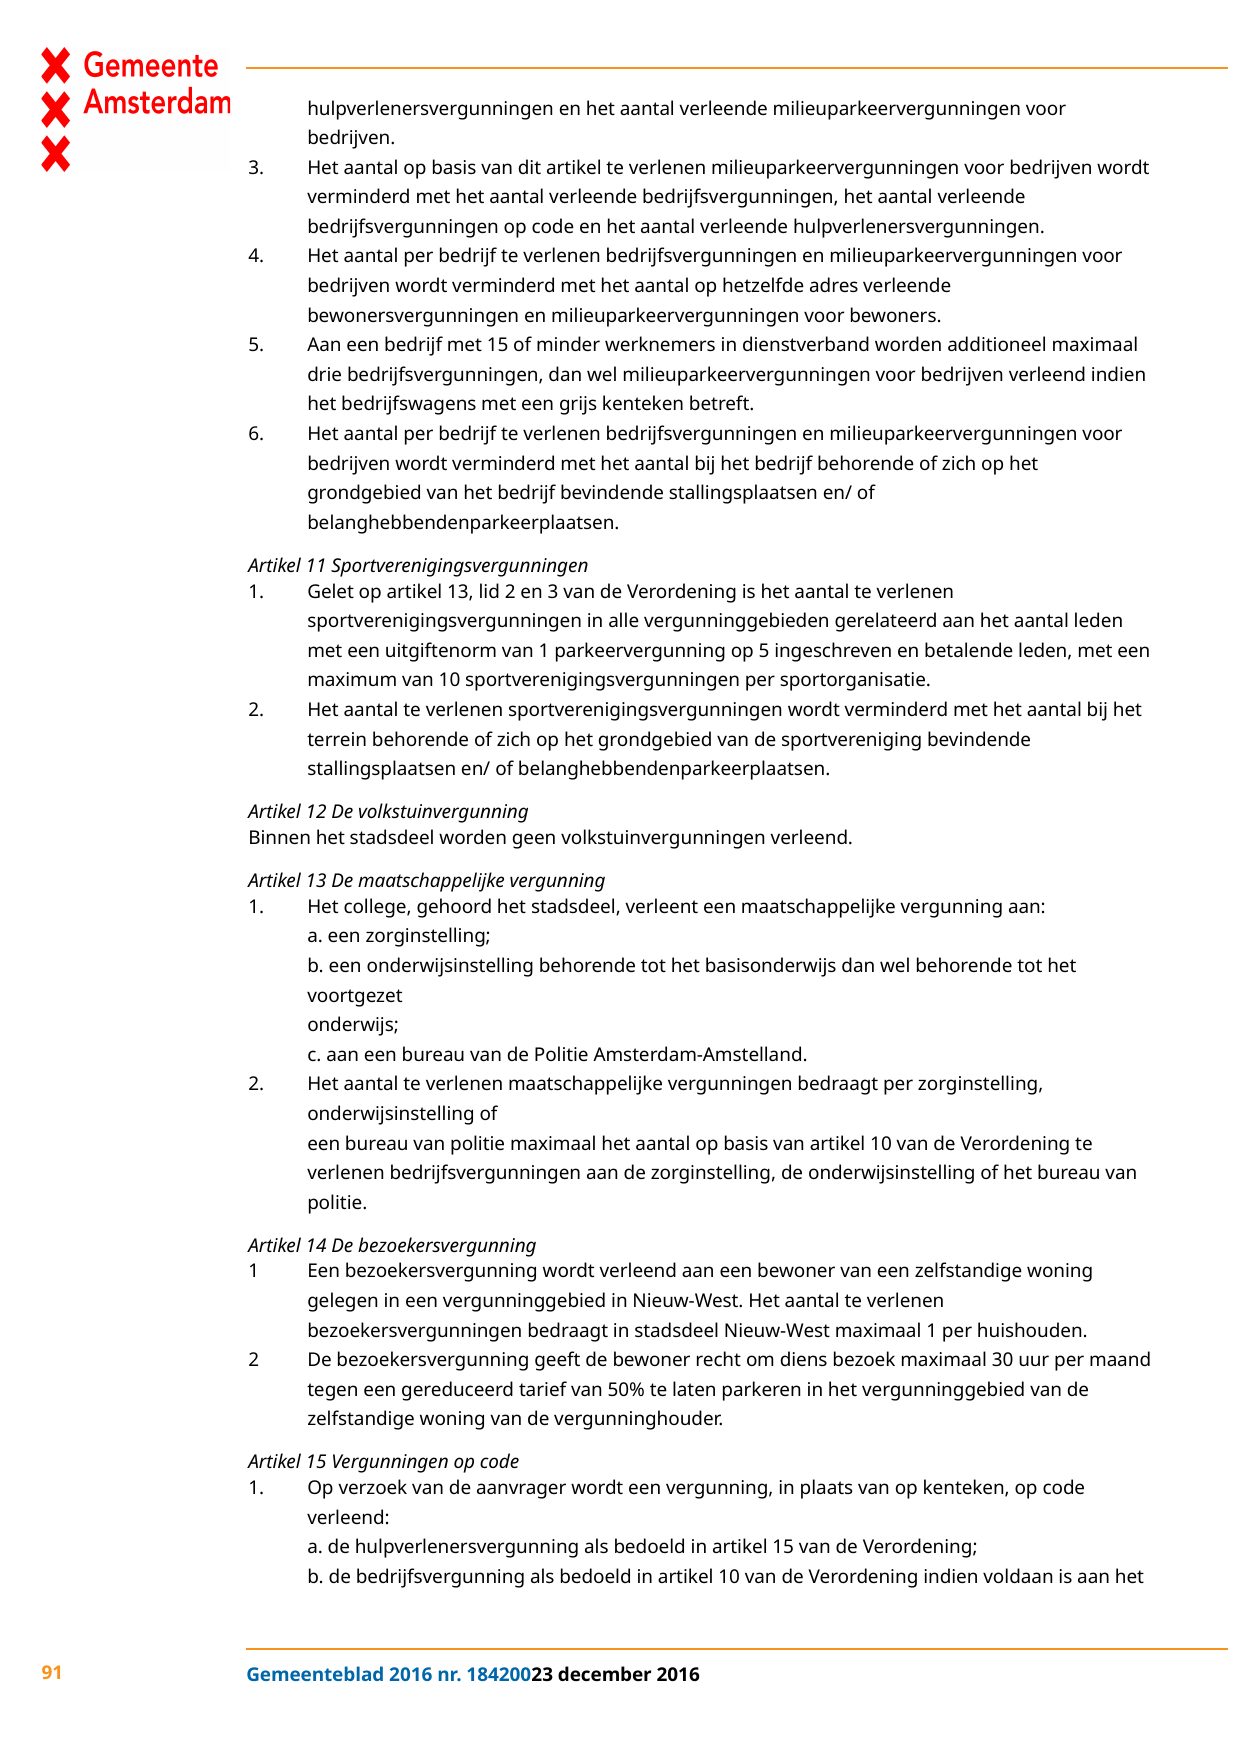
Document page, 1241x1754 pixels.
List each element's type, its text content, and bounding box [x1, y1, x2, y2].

list Het college, gehoord het stadsdeel, verleent een maatschappelijke vergunning aan: [248, 893, 1152, 919]
list Een bezoekersvergunning wordt verleend aan een bewoner van een zelfstandige woning gelegen in een vergunninggebied in Nieuw-West. Het aantal te verlenen bezoekersvergunningen bedraagt in stadsdeel Nieuw-West maximaal 1 per huishouden. [248, 1258, 1152, 1343]
list een bureau van politie maximaal het aantal op basis van artikel 10 van de Verordening te verlenen bedrijfsvergunningen aan de zorginstelling, de onderwijsinstelling of het bureau van politie. [248, 1130, 1152, 1214]
list a. een zorginstelling; [248, 923, 1152, 948]
text Artikel 15 Vergunningen op code [248, 1449, 1152, 1474]
text Binnen het stadsdeel worden geen volkstuinvergunningen verleend. [248, 824, 1152, 850]
text Artikel 11 Sportverenigingsvergunningen [248, 552, 1152, 578]
list onderwijs; [248, 1011, 1152, 1037]
list De bezoekersvergunning geeft de bewoner recht om diens bezoek maximaal 30 uur per maand tegen een gereduceerd tarief van 50% te laten parkeren in het vergunninggebied van de zelfstandige woning van de vergunninghouder. [248, 1346, 1152, 1431]
list Op verzoek van de aanvrager wordt een vergunning, in plaats van op kenteken, op code verleend: [248, 1474, 1152, 1530]
list Het aantal op basis van dit artikel te verlenen milieuparkeervergunningen voor bedrijven wordt verminderd met het aantal verleende bedrijfsvergunningen, het aantal verleende bedrijfsvergunningen op code en het aantal verleende hulpverlenersvergunningen. [248, 154, 1152, 239]
text Artikel 12 De volkstuinvergunning [248, 798, 1152, 824]
list b. de bedrijfsvergunning als bedoeld in artikel 10 van de Verordening indien voldaan is aan het [248, 1563, 1152, 1589]
list Aan een bedrijf met 15 of minder werknemers in dienstverband worden additioneel maximaal drie bedrijfsvergunningen, dan wel milieuparkeervergunningen voor bedrijven verleend indien het bedrijfswagens met een grijs kenteken betreft. [248, 331, 1152, 416]
list a. de hulpverlenersvergunning als bedoeld in artikel 15 van de Verordening; [248, 1534, 1152, 1559]
list Gelet op artikel 13, lid 2 en 3 van de Verordening is het aantal te verlenen sportverenigingsvergunningen in alle vergunninggebieden gerelateerd aan het aantal leden met een uitgiftenorm van 1 parkeervergunning op 5 ingeschreven en betalende leden, met een maximum van 10 sportverenigingsvergunningen per sportorganisatie. [248, 578, 1152, 692]
list Het aantal per bedrijf te verlenen bedrijfsvergunningen en milieuparkeervergunningen voor bedrijven wordt verminderd met het aantal op hetzelfde adres verleende bewonersvergunningen en milieuparkeervergunningen voor bewoners. [248, 243, 1152, 328]
list b. een onderwijsinstelling behorende tot het basisonderwijs dan wel behorende tot het voortgezet [248, 952, 1152, 1007]
list Het aantal te verlenen maatschappelijke vergunningen bedraagt per zorginstelling, onderwijsinstelling of [248, 1071, 1152, 1126]
list hulpverlenersvergunningen en het aantal verleende milieuparkeervergunningen voor bedrijven. [248, 95, 1152, 150]
list c. aan een bureau van de Politie Amsterdam-Amstelland. [248, 1041, 1152, 1067]
text Artikel 14 De bezoekersvergunning [248, 1232, 1152, 1258]
text Artikel 13 De maatschappelijke vergunning [248, 867, 1152, 893]
list Het aantal te verlenen sportverenigingsvergunningen wordt verminderd met het aantal bij het terrein behorende of zich op het grondgebied van de sportvereniging bevindende stallingsplaatsen en/ of belanghebbendenparkeerplaatsen. [248, 696, 1152, 781]
picture [41, 47, 231, 172]
list Het aantal per bedrijf te verlenen bedrijfsvergunningen en milieuparkeervergunningen voor bedrijven wordt verminderd met het aantal bij het bedrijf behorende of zich op het grondgebied van het bedrijf bevindende stallingsplaatsen en/ of belanghebbendenparkeerplaatsen. [248, 420, 1152, 535]
